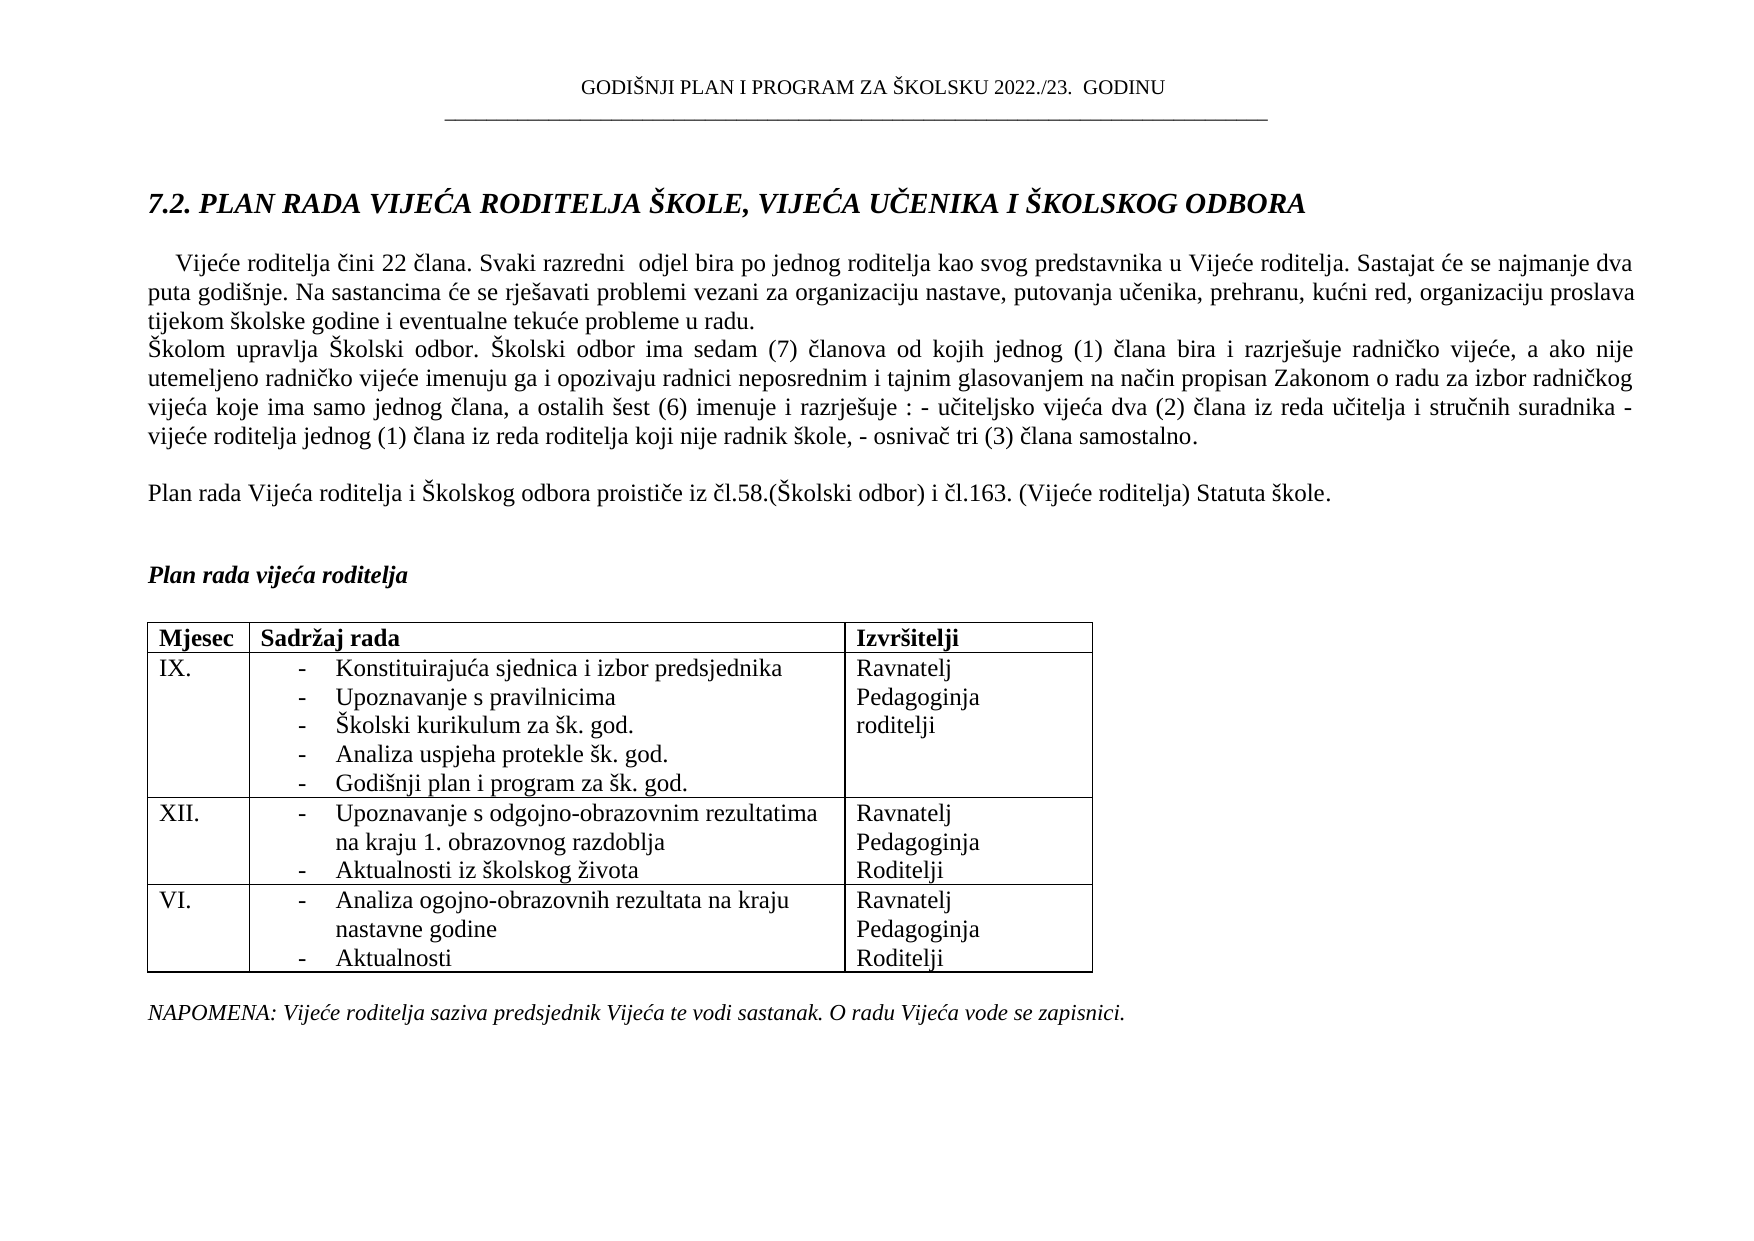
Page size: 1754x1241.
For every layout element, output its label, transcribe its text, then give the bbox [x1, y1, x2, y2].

text Plan rada Vijeća roditelja i Školskog odbora proističe iz čl.58.(Školski odbor) i čl.163. (Vijeće roditelja) Statuta škole. [148, 478, 1636, 507]
table_header Mjesec [148, 623, 249, 652]
table_cell Konstituirajuća sjednica i izbor predsjednika Upoznavanje s pravilnicima Školski kurikulum za šk. god. Analiza uspjeha protekle šk. god. Godišnji plan i program za šk. god. [250, 653, 844, 797]
table_cell Analiza ogojno-obrazovnih rezultata na kraju nastavne godine Aktualnosti [250, 885, 844, 971]
table_header Sadržaj rada [250, 623, 844, 652]
text NAPOMENA: Vijeće roditelja saziva predsjednik Vijeća te vodi sastanak. O radu Vijeća vode se zapisnici. [129, 999, 1636, 1025]
table_cell IX. [148, 653, 249, 797]
table_cell Ravnatelj Pedagoginja Roditelji [846, 798, 1092, 884]
table_header Izvršitelji [846, 623, 1092, 652]
text Školom upravlja Školski odbor. Školski odbor ima sedam (7) članova od kojih jednog (1) člana bira i razrješuje radničko vijeće, a ako nije utemeljeno radničko vijeće imenuju ga i opozivaju radnici neposrednim i tajnim glasovanjem na način propisan Zakonom o radu za izbor radničkog vijeća koje ima samo jednog člana, a ostalih šest (6) imenuje i razrješuje : - učiteljsko vijeća dva (2) člana iz reda učitelja i stručnih suradnika - vijeće roditelja jednog (1) člana iz reda roditelja koji nije radnik škole, - osnivač tri (3) člana samostalno. [148, 334, 1636, 449]
table_cell Upoznavanje s odgojno-obrazovnim rezultatima na kraju 1. obrazovnog razdoblja Aktualnosti iz školskog života [250, 798, 844, 884]
table_cell Ravnatelj Pedagoginja roditelji [846, 653, 1092, 797]
text 7.2. PLAN RADA VIJEĆA RODITELJA ŠKOLE, VIJEĆA UČENIKA I ŠKOLSKOG ODBORA [148, 186, 1636, 219]
table_cell Ravnatelj Pedagoginja Roditelji [846, 885, 1092, 971]
text Vijeće roditelja čini 22 člana. Svaki razredni odjel bira po jednog roditelja kao svog predstavnika u Vijeće roditelja. Sastajat će se najmanje dva puta godišnje. Na sastancima će se rješavati problemi vezani za organizaciju nastave, putovanja učenika, prehranu, kućni red, organizaciju proslava tijekom školske godine i eventualne tekuće probleme u radu. [148, 248, 1636, 334]
text Plan rada vijeća roditelja [148, 560, 1636, 589]
table_cell VI. [148, 885, 249, 971]
table_cell XII. [148, 798, 249, 884]
